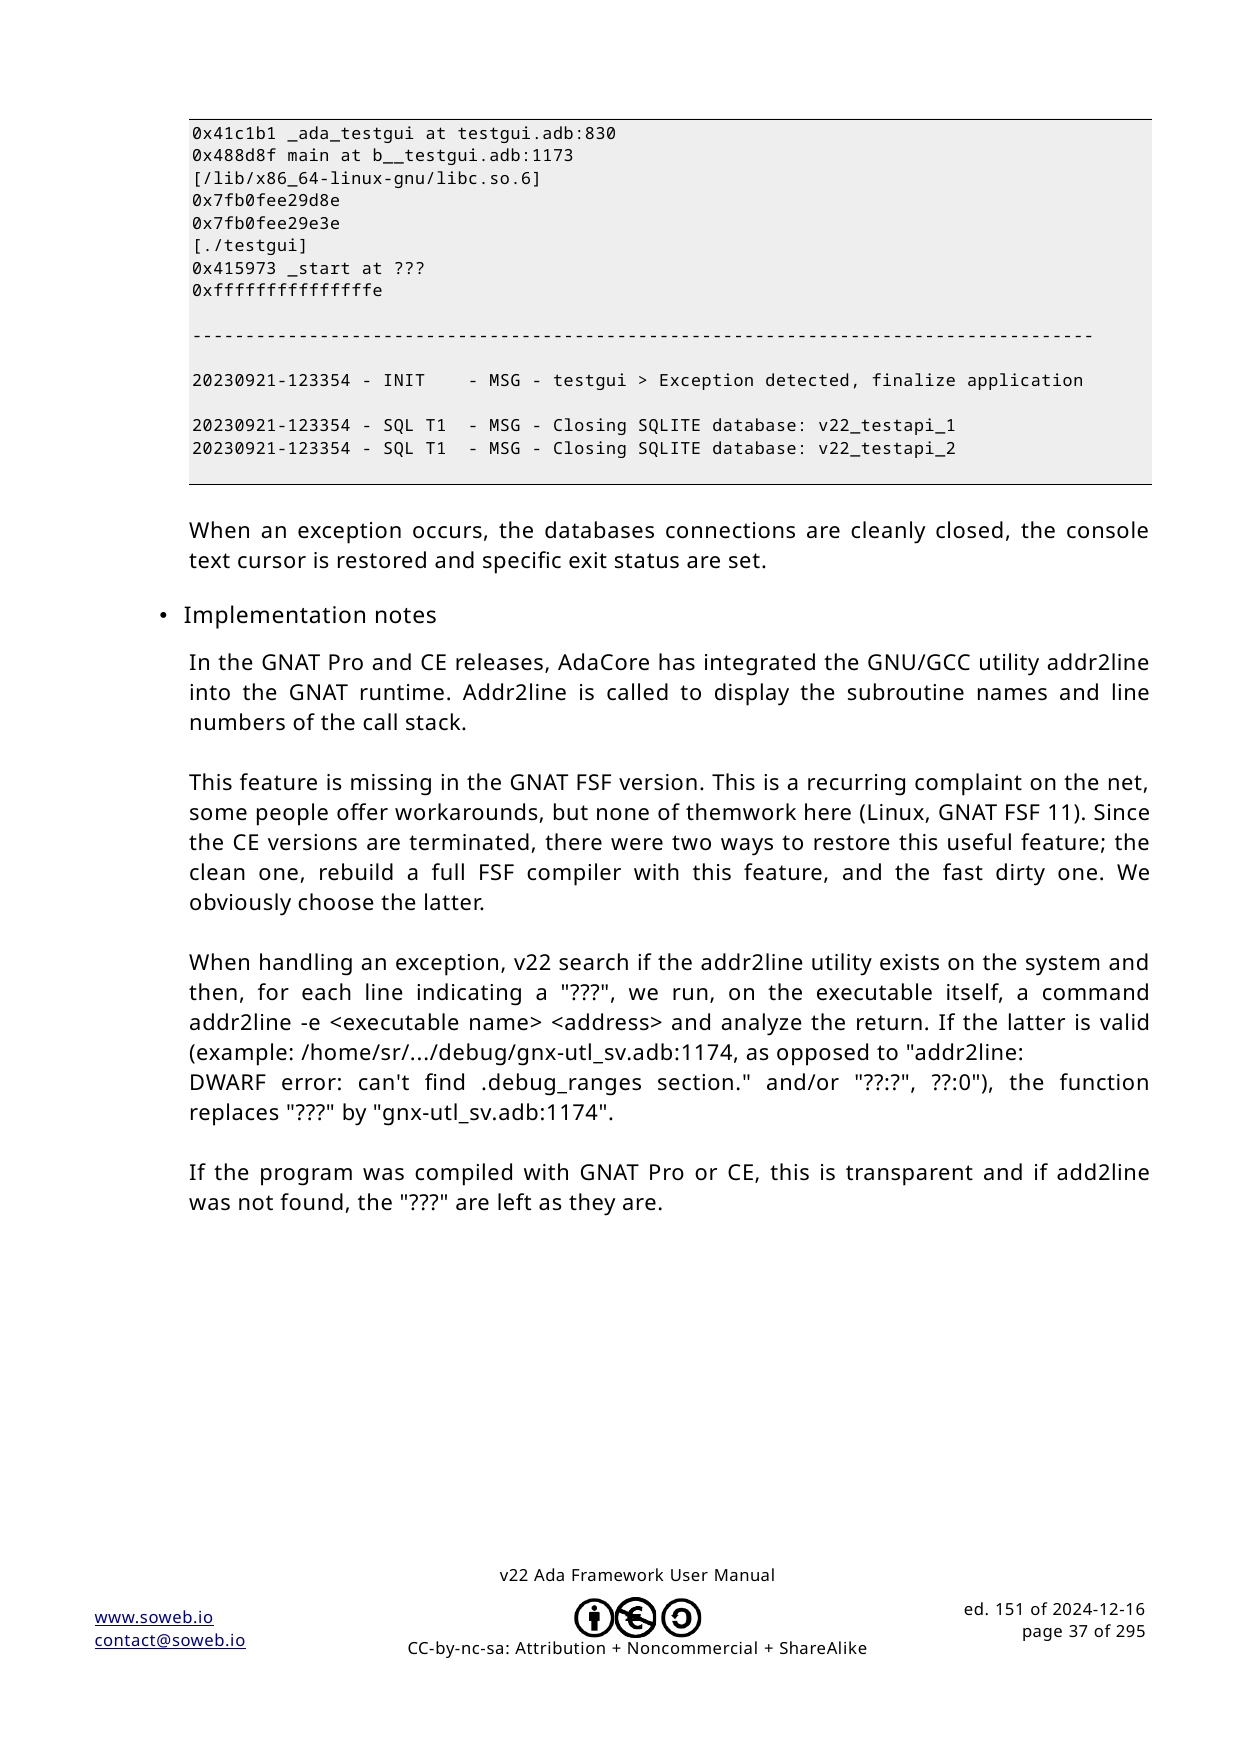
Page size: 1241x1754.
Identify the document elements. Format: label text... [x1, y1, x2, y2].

picture [573, 1597, 657, 1638]
text This feature is missing in the GNAT FSF version. This is a recurring complaint on the net, some people offer workarounds, but none of themwork here (Linux, GNAT FSF 11). Since the CE versions are terminated, there were two ways to restore this useful feature; the clean one, rebuild a full FSF compiler with this feature, and the fast dirty one. We obviously choose the latter. [189, 767, 1152, 917]
picture [660, 1597, 702, 1638]
list 20230921-123354 - INIT - MSG - testgui > Exception detected, finalize application [189, 366, 1152, 388]
subtitle Implementation notes [159, 598, 1152, 629]
list 0x488d8f main at b__testgui.adb:1173 [189, 141, 1152, 163]
list 0x415973 _start at ??? [189, 253, 1152, 276]
list 0x41c1b1 _ada_testgui at testgui.adb:830 [189, 120, 1152, 141]
list 0x7fb0fee29e3e [189, 208, 1152, 231]
text In the GNAT Pro and CE releases, AdaCore has integrated the GNU/GCC utility addr2line into the GNAT runtime. Addr2line is called to display the subroutine names and line numbers of the call stack. [189, 647, 1152, 737]
list 20230921-123354 - SQL T1 - MSG - Closing SQLITE database: v22_testapi_1 [189, 388, 1152, 433]
list 20230921-123354 - SQL T1 - MSG - Closing SQLITE database: v22_testapi_2 [189, 433, 1152, 484]
text DWARF error: can't find .debug_ranges section." and/or "??:?", ??:0"), the function replaces "???" by "gnx-utl_sv.adb:1174". [189, 1067, 1152, 1127]
text When handling an exception, v22 search if the addr2line utility exists on the system and then, for each line indicating a "???", we run, on the executable itself, a command addr2line -e <executable name> <address> and analyze the return. If the latter is valid (example: /home/sr/.../debug/gnx-utl_sv.adb:1174, as opposed to "addr2line: [189, 947, 1152, 1067]
list [./testgui] [189, 231, 1152, 253]
list 0x7fb0fee29d8e [189, 186, 1152, 208]
list [/lib/x86_64-linux-gnu/libc.so.6] [189, 163, 1152, 186]
list 0xfffffffffffffffe [189, 276, 1152, 298]
text When an exception occurs, the databases connections are cleanly closed, the console text cursor is restored and specific exit status are set. [189, 514, 1152, 574]
list ------------------------------------------------------------------------------------- [189, 321, 1152, 343]
text If the program was compiled with GNAT Pro or CE, this is transparent and if add2line was not found, the "???" are left as they are. [189, 1157, 1152, 1217]
